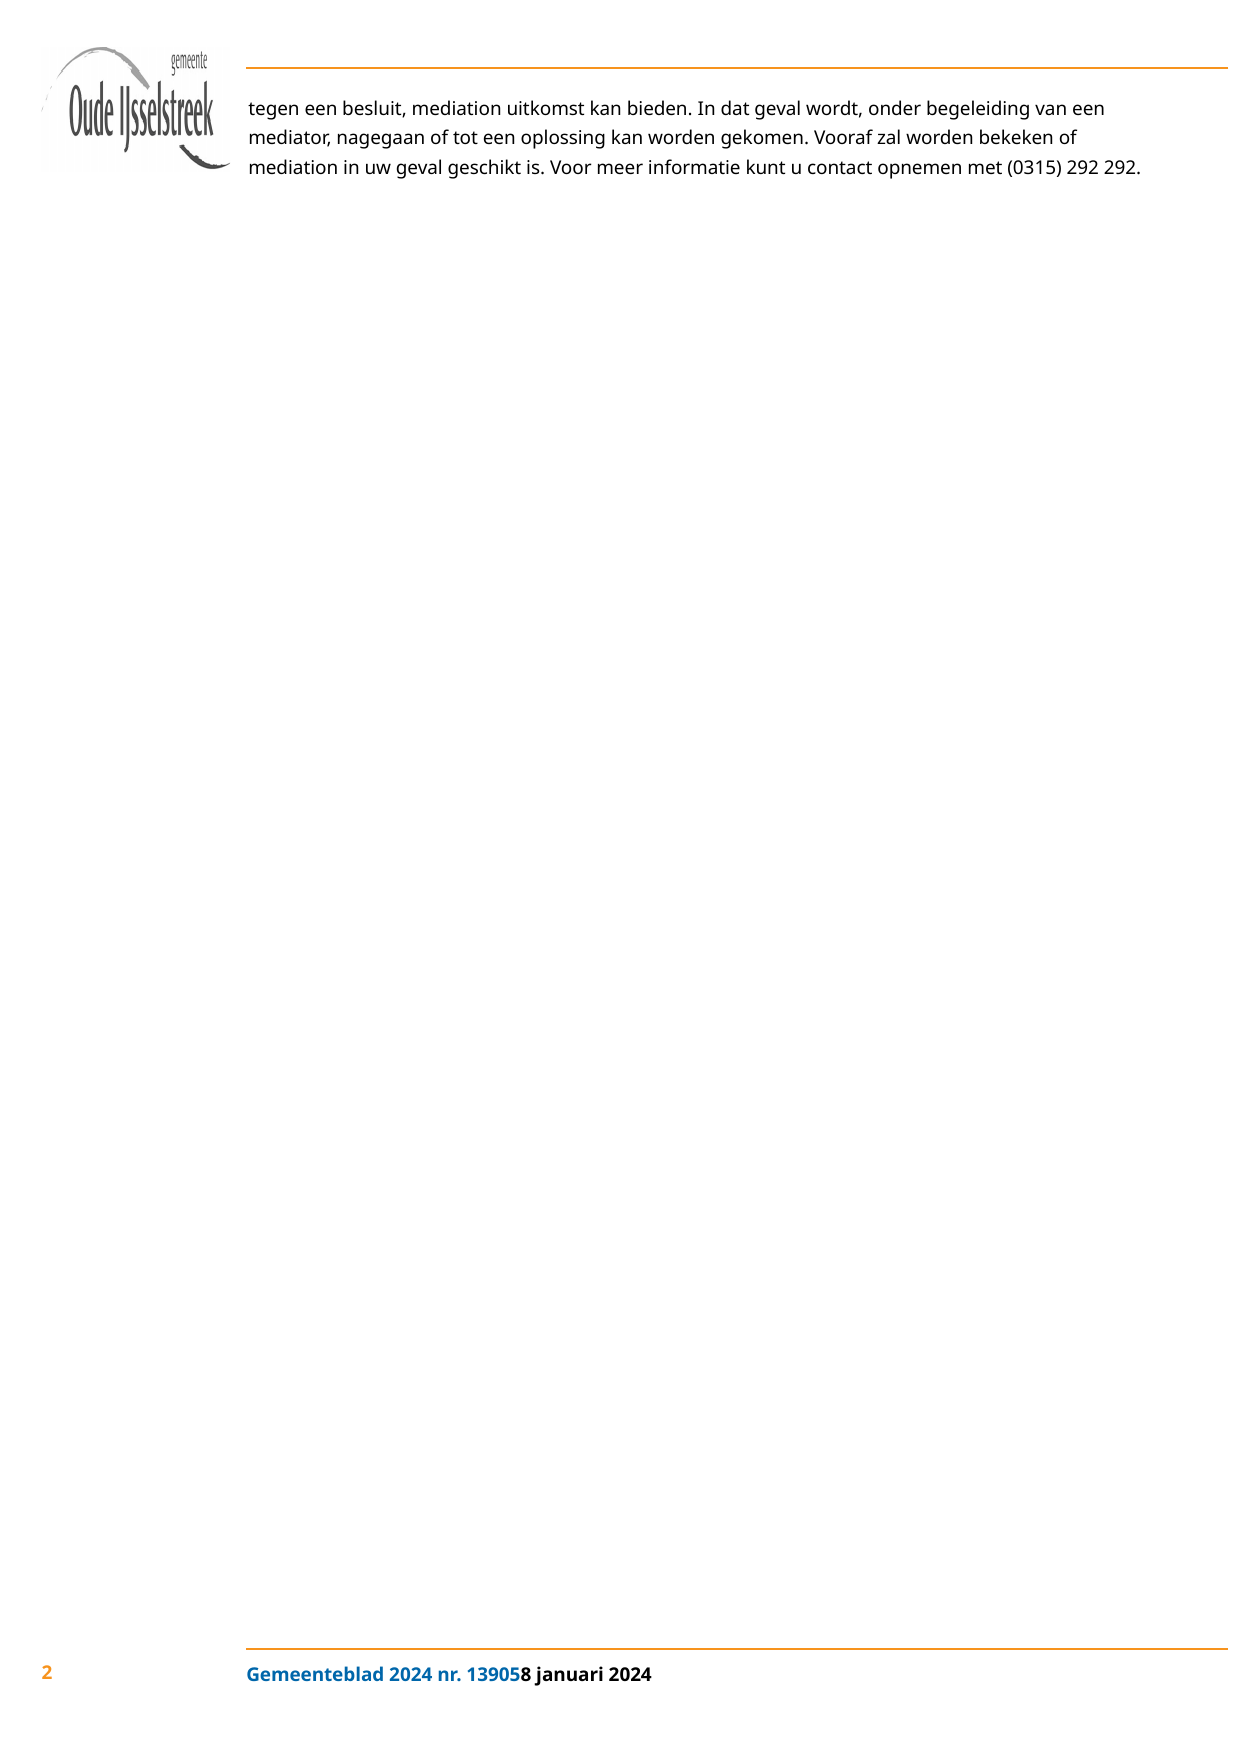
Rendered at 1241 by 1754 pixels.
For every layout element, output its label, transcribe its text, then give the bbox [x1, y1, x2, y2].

text tegen een besluit, mediation uitkomst kan bieden. In dat geval wordt, onder begeleiding van een mediator, nagegaan of tot een oplossing kan worden gekomen. Vooraf zal worden bekeken of mediation in uw geval geschikt is. Voor meer informatie kunt u contact opnemen met (0315) 292 292. [248, 95, 1152, 180]
picture [41, 47, 231, 172]
